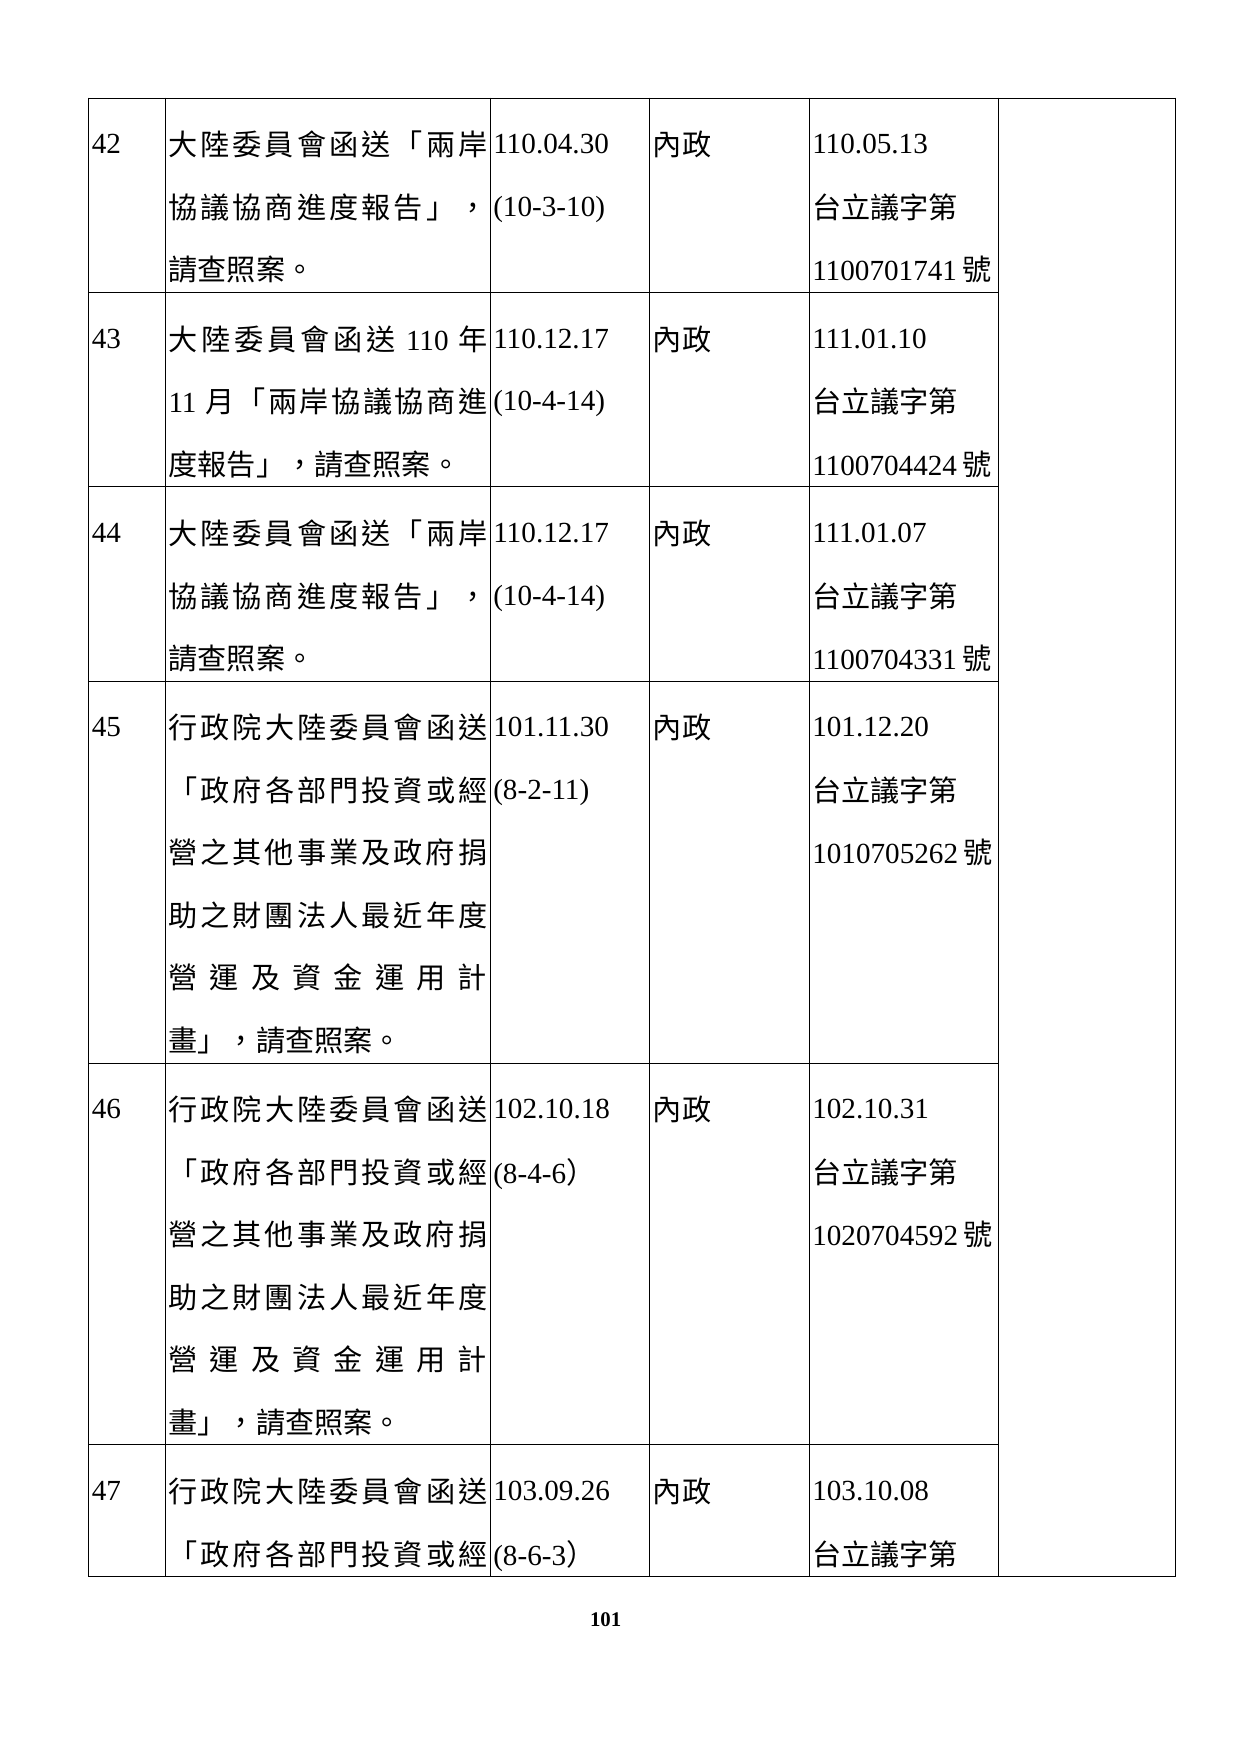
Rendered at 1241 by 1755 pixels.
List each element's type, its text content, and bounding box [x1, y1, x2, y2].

table_cell 內政 [650, 99, 809, 292]
table_cell 110.05.13 台立議字第1100701741號 [810, 99, 998, 292]
table_cell 內政 [650, 1445, 809, 1576]
table_cell 101.12.20 台立議字第1010705262號 [810, 682, 998, 1062]
table_cell 110.04.30 (10-3-10) [491, 99, 649, 292]
table_cell 行政院大陸委員會函送「政府各部門投資或經 [166, 1445, 490, 1576]
table_cell 111.01.07 台立議字第1100704331號 [810, 487, 998, 681]
table_cell 行政院大陸委員會函送「政府各部門投資或經營之其他事業及政府捐助之財團法人最近年度營運及資金運用計畫」，請查照案。 [166, 682, 490, 1062]
table_cell 大陸委員會函送「兩岸協議協商進度報告」，請查照案。 [166, 99, 490, 292]
table_cell [89, 99, 165, 292]
table_cell [999, 99, 1175, 1576]
table_cell 內政 [650, 1064, 809, 1444]
table_cell 103.10.08 台立議字第 [810, 1445, 998, 1576]
table_cell 內政 [650, 293, 809, 486]
table_cell 大陸委員會函送「兩岸協議協商進度報告」，請查照案。 [166, 487, 490, 681]
table_cell 110.12.17 (10-4-14) [491, 293, 649, 486]
table_cell 大陸委員會函送110年11月「兩岸協議協商進度報告」，請查照案。 [166, 293, 490, 486]
table_cell 內政 [650, 682, 809, 1062]
table_cell 102.10.18 (8-4-6） [491, 1064, 649, 1444]
table_cell 110.12.17 (10-4-14) [491, 487, 649, 681]
table_cell 111.01.10 台立議字第1100704424號 [810, 293, 998, 486]
table_cell [89, 293, 165, 486]
table_cell 102.10.31 台立議字第1020704592號 [810, 1064, 998, 1444]
table_cell 101.11.30 (8-2-11) [491, 682, 649, 1062]
table_cell 內政 [650, 487, 809, 681]
table_cell [89, 1064, 165, 1444]
table_cell 行政院大陸委員會函送「政府各部門投資或經營之其他事業及政府捐助之財團法人最近年度營運及資金運用計畫」，請查照案。 [166, 1064, 490, 1444]
table_cell [89, 682, 165, 1062]
table_cell [89, 1445, 165, 1576]
table_cell [89, 487, 165, 681]
table_cell 103.09.26 (8-6-3） [491, 1445, 649, 1576]
